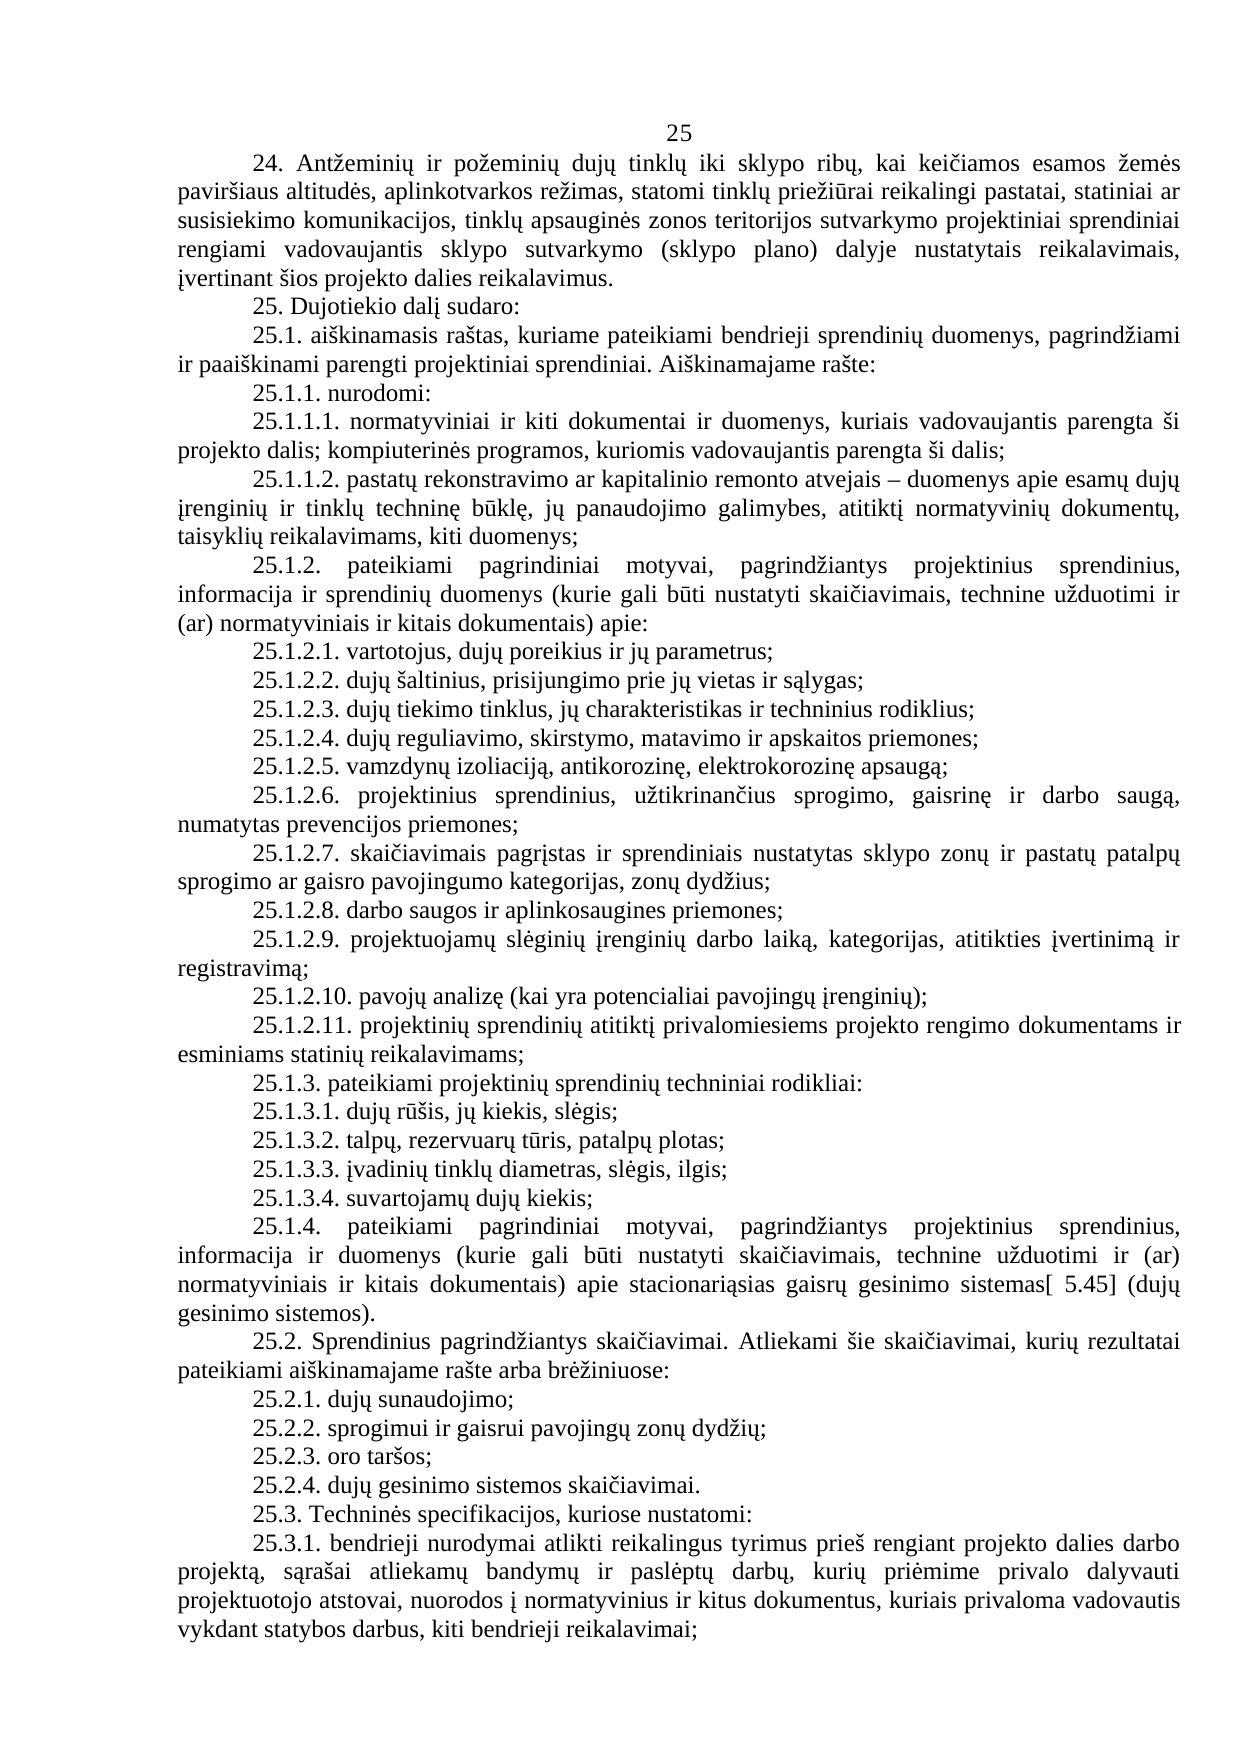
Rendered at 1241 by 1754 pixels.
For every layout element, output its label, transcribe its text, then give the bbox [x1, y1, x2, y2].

text 25.1.2. pateikiami pagrindiniai motyvai, pagrindžiantys projektinius sprendinius, informacija ir sprendinių duomenys (kurie gali būti nustatyti skaičiavimais, technine užduotimi ir (ar) normatyviniais ir kitais dokumentais) apie: [177, 550, 1181, 636]
text 25.2.3. oro taršos; [177, 1441, 1181, 1470]
text 25.1.1.2. pastatų rekonstravimo ar kapitalinio remonto atvejais – duomenys apie esamų dujų įrenginių ir tinklų techninę būklę, jų panaudojimo galimybes, atitiktį normatyvinių dokumentų, taisyklių reikalavimams, kiti duomenys; [177, 464, 1181, 550]
text 24. Antžeminių ir požeminių dujų tinklų iki sklypo ribų, kai keičiamos esamos žemės paviršiaus altitudės, aplinkotvarkos režimas, statomi tinklų priežiūrai reikalingi pastatai, statiniai ar susisiekimo komunikacijos, tinklų apsauginės zonos teritorijos sutvarkymo projektiniai sprendiniai rengiami vadovaujantis sklypo sutvarkymo (sklypo plano) dalyje nustatytais reikalavimais, įvertinant šios projekto dalies reikalavimus. [177, 148, 1181, 291]
text 25.1. aiškinamasis raštas, kuriame pateikiami bendrieji sprendinių duomenys, pagrindžiami ir paaiškinami parengti projektiniai sprendiniai. Aiškinamajame rašte: [177, 320, 1181, 378]
text 25.1.1. nurodomi: [177, 378, 1181, 406]
text 25.3. Techninės specifikacijos, kuriose nustatomi: [177, 1499, 1181, 1528]
text 25.2.1. dujų sunaudojimo; [177, 1384, 1181, 1413]
text 25.2.2. sprogimui ir gaisrui pavojingų zonų dydžių; [177, 1413, 1181, 1441]
text 25.1.2.10. pavojų analizę (kai yra potencialiai pavojingų įrenginių); [177, 981, 1181, 1010]
text 25.3.1. bendrieji nurodymai atlikti reikalingus tyrimus prieš rengiant projekto dalies darbo projektą, sąrašai atliekamų bandymų ir paslėptų darbų, kurių priėmime privalo dalyvauti projektuotojo atstovai, nuorodos į normatyvinius ir kitus dokumentus, kuriais privaloma vadovautis vykdant statybos darbus, kiti bendrieji reikalavimai; [177, 1528, 1181, 1643]
text 25.1.2.4. dujų reguliavimo, skirstymo, matavimo ir apskaitos priemones; [177, 723, 1181, 751]
text 25.1.3.2. talpų, rezervuarų tūris, patalpų plotas; [177, 1125, 1181, 1154]
text 25.2.4. dujų gesinimo sistemos skaičiavimai. [177, 1470, 1181, 1499]
text 25.1.2.6. projektinius sprendinius, užtikrinančius sprogimo, gaisrinę ir darbo saugą, numatytas prevencijos priemones; [177, 780, 1181, 838]
text 25.1.2.1. vartotojus, dujų poreikius ir jų parametrus; [177, 636, 1181, 665]
text 25.1.4. pateikiami pagrindiniai motyvai, pagrindžiantys projektinius sprendinius, informacija ir duomenys (kurie gali būti nustatyti skaičiavimais, technine užduotimi ir (ar) normatyviniais ir kitais dokumentais) apie stacionariąsias gaisrų gesinimo sistemas[ 5.45] (dujų gesinimo sistemos). [177, 1211, 1181, 1326]
text 25.1.2.9. projektuojamų slėginių įrenginių darbo laiką, kategorijas, atitikties įvertinimą ir registravimą; [177, 924, 1181, 981]
text 25.1.3.3. įvadinių tinklų diametras, slėgis, ilgis; [177, 1154, 1181, 1183]
text 25.1.2.7. skaičiavimais pagrįstas ir sprendiniais nustatytas sklypo zonų ir pastatų patalpų sprogimo ar gaisro pavojingumo kategorijas, zonų dydžius; [177, 838, 1181, 895]
text 25. Dujotiekio dalį sudaro: [177, 291, 1181, 320]
text 25.1.3.1. dujų rūšis, jų kiekis, slėgis; [177, 1096, 1181, 1125]
text 25.1.3. pateikiami projektinių sprendinių techniniai rodikliai: [177, 1068, 1181, 1096]
text 25.1.3.4. suvartojamų dujų kiekis; [177, 1183, 1181, 1211]
text 25.2. Sprendinius pagrindžiantys skaičiavimai. Atliekami šie skaičiavimai, kurių rezultatai pateikiami aiškinamajame rašte arba brėžiniuose: [177, 1326, 1181, 1384]
text 25.1.2.3. dujų tiekimo tinklus, jų charakteristikas ir techninius rodiklius; [177, 694, 1181, 723]
text 25.1.1.1. normatyviniai ir kiti dokumentai ir duomenys, kuriais vadovaujantis parengta ši projekto dalis; kompiuterinės programos, kuriomis vadovaujantis parengta ši dalis; [177, 406, 1181, 464]
text 25.1.2.5. vamzdynų izoliaciją, antikorozinę, elektrokorozinę apsaugą; [177, 751, 1181, 780]
text 25.1.2.8. darbo saugos ir aplinkosaugines priemones; [177, 895, 1181, 924]
text 25.1.2.2. dujų šaltinius, prisijungimo prie jų vietas ir sąlygas; [177, 665, 1181, 694]
text 25.1.2.11. projektinių sprendinių atitiktį privalomiesiems projekto rengimo dokumentams ir esminiams statinių reikalavimams; [177, 1010, 1181, 1068]
